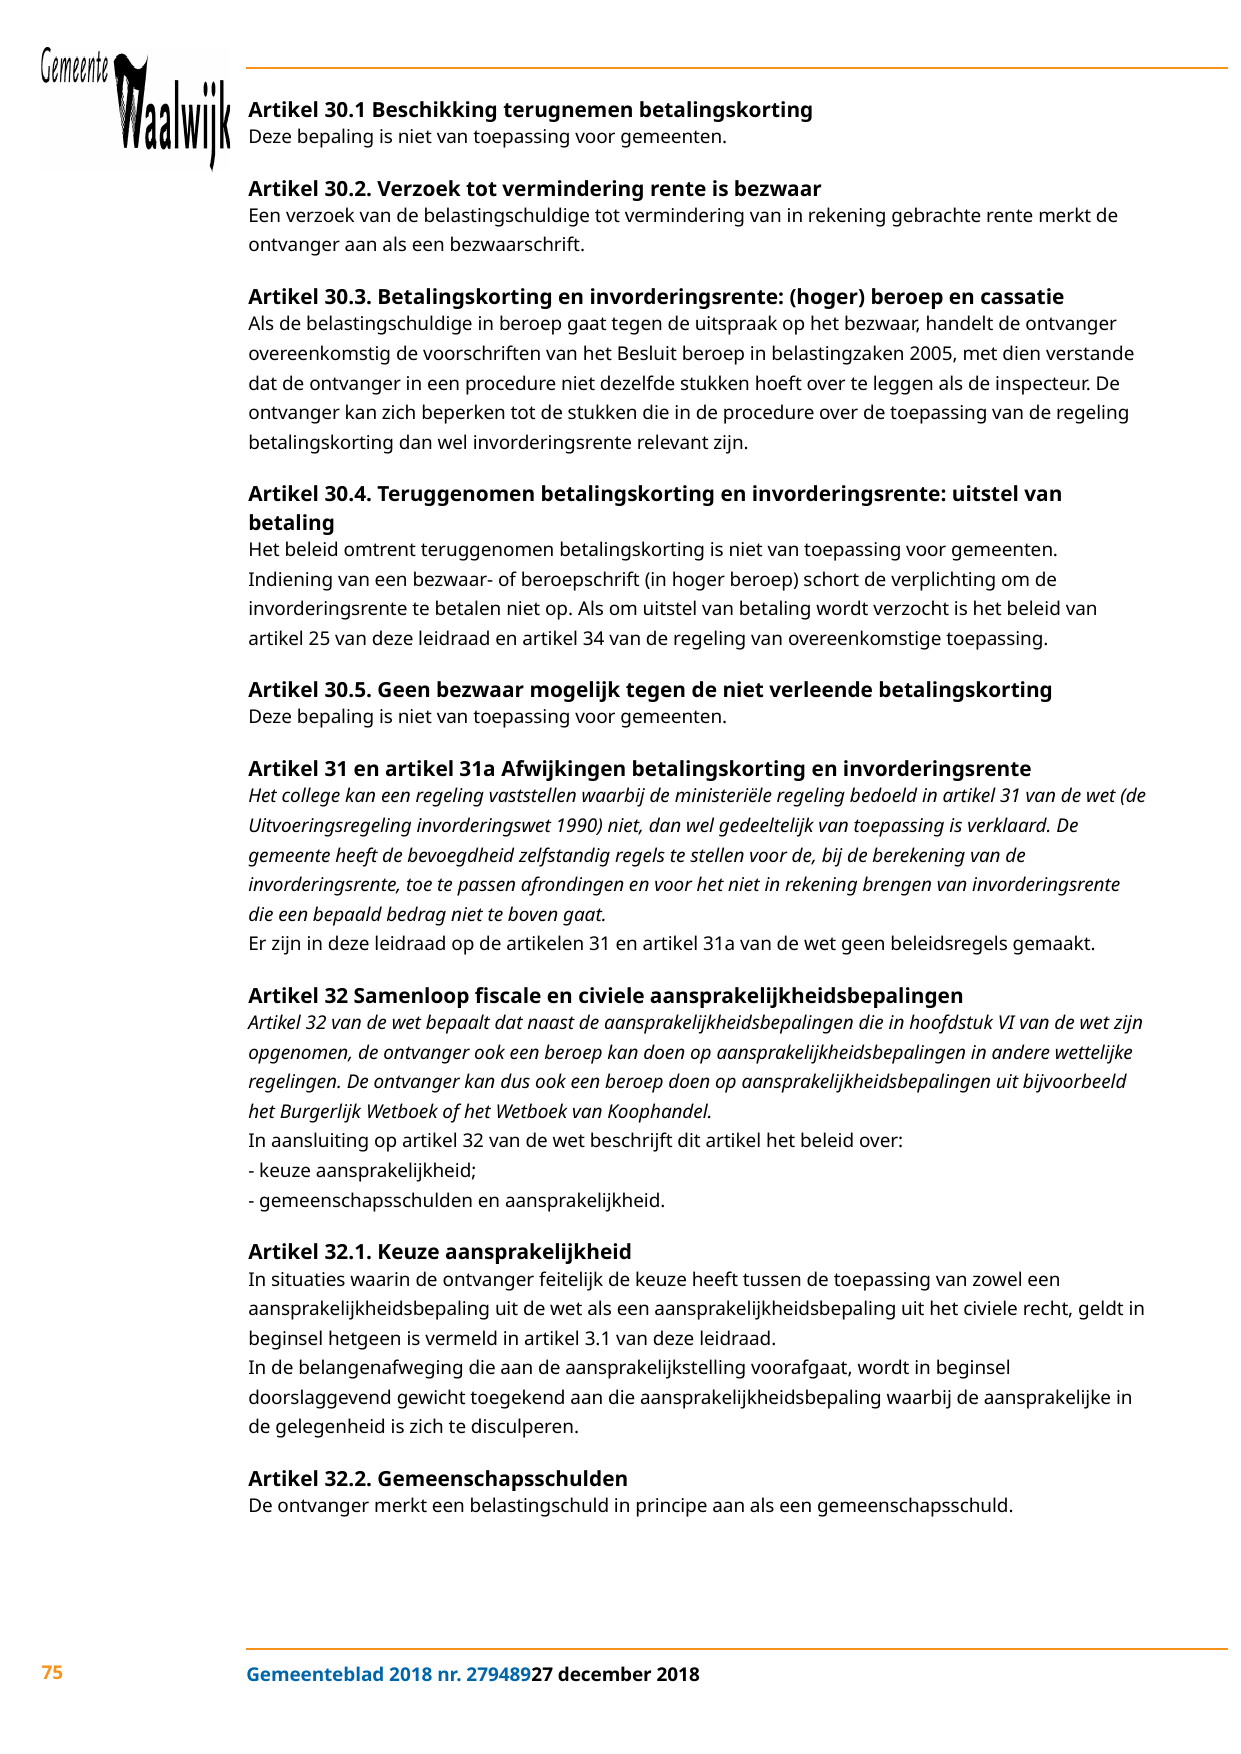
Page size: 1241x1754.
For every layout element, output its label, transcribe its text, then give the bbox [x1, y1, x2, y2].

text Artikel 30.5. Geen bezwaar mogelijk tegen de niet verleende betalingskorting [248, 675, 1152, 704]
text Artikel 32 Samenloop fiscale en civiele aansprakelijkheidsbepalingen [248, 981, 1152, 1009]
text De ontvanger merkt een belastingschuld in principe aan als een gemeenschapsschuld. [248, 1492, 1152, 1518]
text Artikel 30.3. Betalingskorting en invorderingsrente: (hoger) beroep en cassatie [248, 282, 1152, 311]
text Artikel 31 en artikel 31a Afwijkingen betalingskorting en invorderingsrente [248, 754, 1152, 783]
text Deze bepaling is niet van toepassing voor gemeenten. [248, 123, 1152, 149]
text Artikel 30.4. Teruggenomen betalingskorting en invorderingsrente: uitstel van betaling [248, 479, 1152, 536]
text Indiening van een bezwaar- of beroepschrift (in hoger beroep) schort de verplichting om de invorderingsrente te betalen niet op. Als om uitstel van betaling wordt verzocht is het beleid van artikel 25 van deze leidraad en artikel 34 van de regeling van overeenkomstige toepassing. [248, 566, 1152, 651]
text Deze bepaling is niet van toepassing voor gemeenten. [248, 704, 1152, 729]
text Er zijn in deze leidraad op de artikelen 31 en artikel 31a van de wet geen beleidsregels gemaakt. [248, 931, 1152, 956]
text In situaties waarin de ontvanger feitelijk de keuze heeft tussen de toepassing van zowel een aansprakelijkheidsbepaling uit de wet als een aansprakelijkheidsbepaling uit het civiele recht, geldt in beginsel hetgeen is vermeld in artikel 3.1 van deze leidraad. [248, 1266, 1152, 1351]
text In aansluiting op artikel 32 van de wet beschrijft dit artikel het beleid over: [248, 1128, 1152, 1153]
text Artikel 32.2. Gemeenschapsschulden [248, 1464, 1152, 1492]
text Het college kan een regeling vaststellen waarbij de ministeriële regeling bedoeld in artikel 31 van de wet (de Uitvoeringsregeling invorderingswet 1990) niet, dan wel gedeeltelijk van toepassing is verklaard. De gemeente heeft de bevoegdheid zelfstandig regels te stellen voor de, bij de berekening van de invorderingsrente, toe te passen afrondingen en voor het niet in rekening brengen van invorderingsrente die een bepaald bedrag niet te boven gaat. [248, 783, 1152, 927]
text Artikel 32 van de wet bepaalt dat naast de aansprakelijkheidsbepalingen die in hoofdstuk VI van de wet zijn opgenomen, de ontvanger ook een beroep kan doen op aansprakelijkheidsbepalingen in andere wettelijke regelingen. De ontvanger kan dus ook een beroep doen op aansprakelijkheidsbepalingen uit bijvoorbeeld het Burgerlijk Wetboek of het Wetboek van Koophandel. [248, 1009, 1152, 1124]
text Artikel 30.1 Beschikking terugnemen betalingskorting [248, 95, 1152, 123]
picture [41, 47, 231, 172]
text Een verzoek van de belastingschuldige tot vermindering van in rekening gebrachte rente merkt de ontvanger aan als een bezwaarschrift. [248, 202, 1152, 257]
text Artikel 32.1. Keuze aansprakelijkheid [248, 1237, 1152, 1266]
text Het beleid omtrent teruggenomen betalingskorting is niet van toepassing voor gemeenten. [248, 536, 1152, 562]
text Artikel 30.2. Verzoek tot vermindering rente is bezwaar [248, 174, 1152, 202]
text Als de belastingschuldige in beroep gaat tegen de uitspraak op het bezwaar, handelt de ontvanger overeenkomstig de voorschriften van het Besluit beroep in belastingzaken 2005, met dien verstande dat de ontvanger in een procedure niet dezelfde stukken hoeft over te leggen als de inspecteur. De ontvanger kan zich beperken tot de stukken die in de procedure over de toepassing van de regeling betalingskorting dan wel invorderingsrente relevant zijn. [248, 311, 1152, 454]
text - gemeenschapsschulden en aansprakelijkheid. [248, 1187, 1152, 1213]
text - keuze aansprakelijkheid; [248, 1157, 1152, 1183]
text In de belangenafweging die aan de aansprakelijkstelling voorafgaat, wordt in beginsel doorslaggevend gewicht toegekend aan die aansprakelijkheidsbepaling waarbij de aansprakelijke in de gelegenheid is zich te disculperen. [248, 1354, 1152, 1439]
